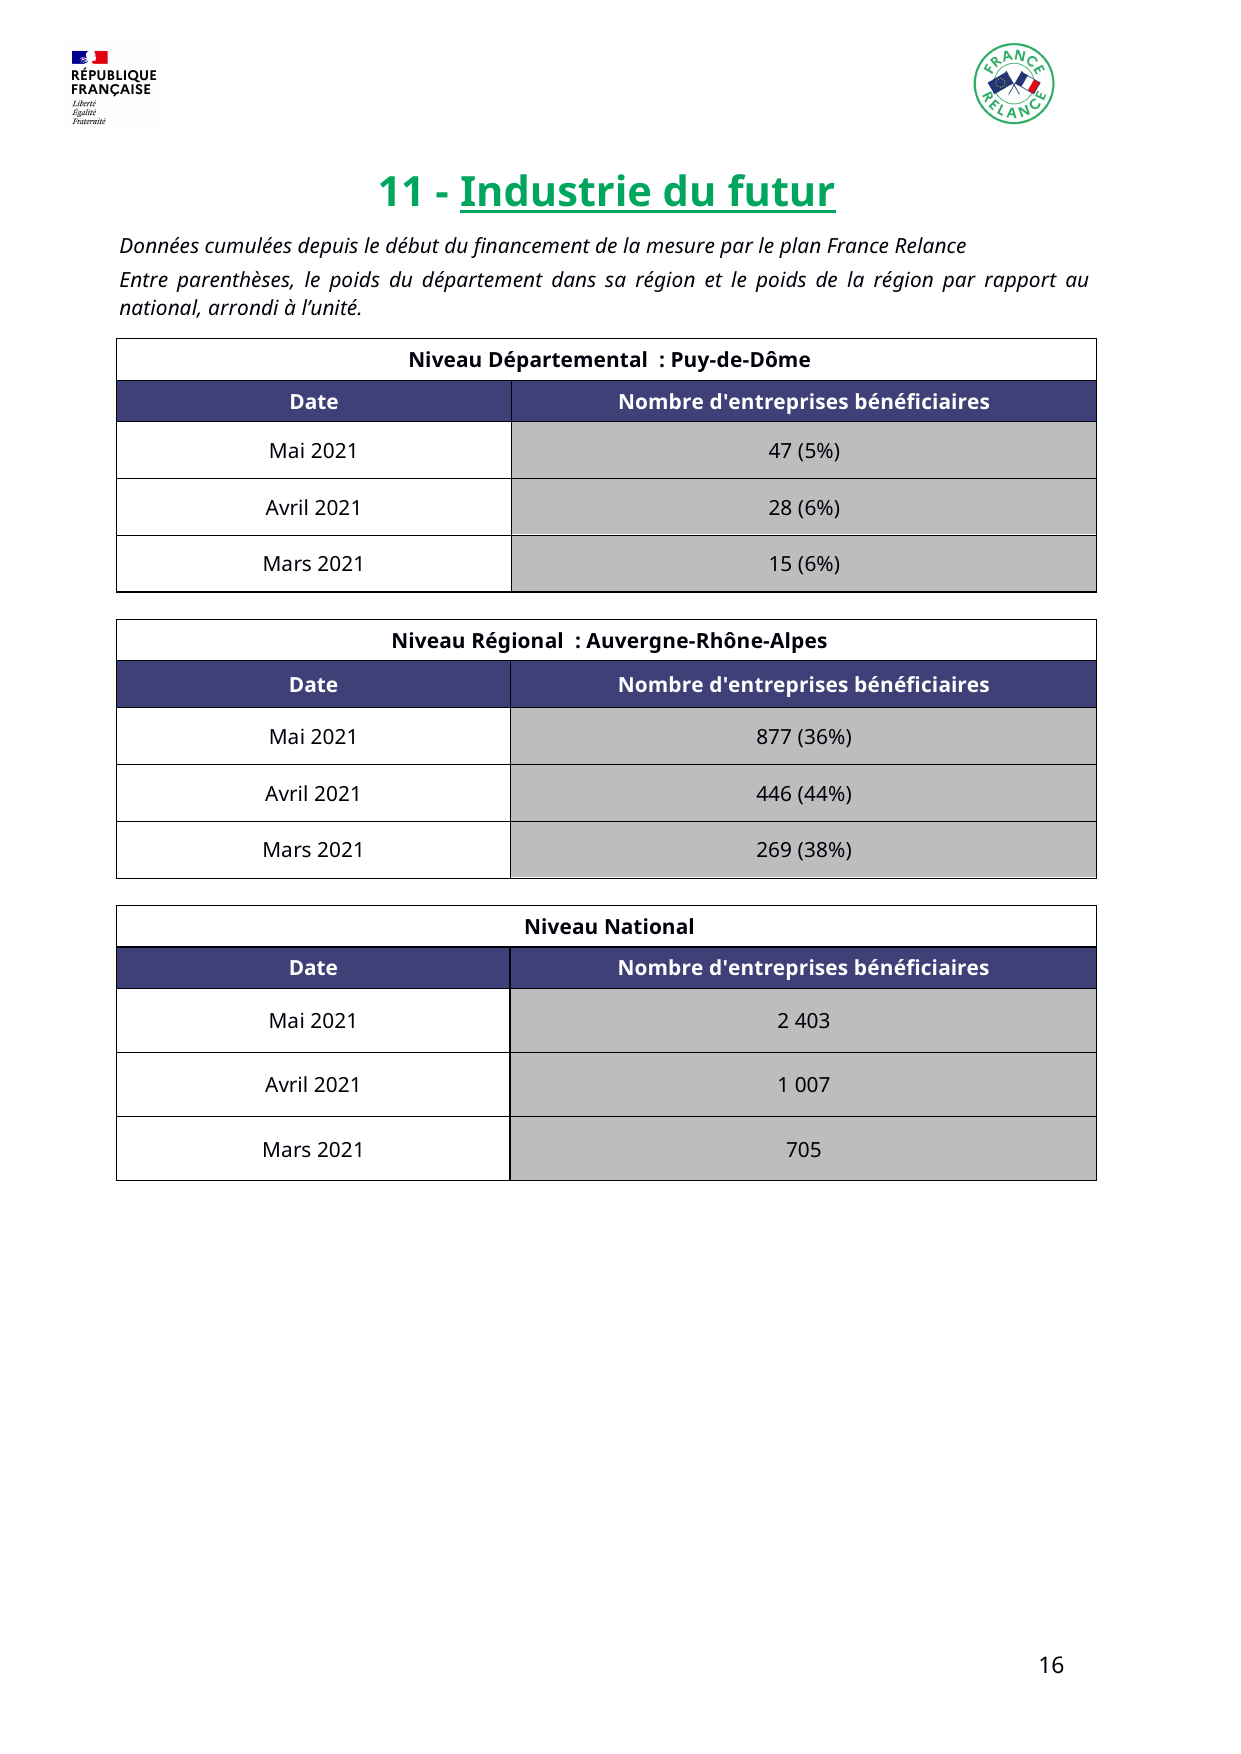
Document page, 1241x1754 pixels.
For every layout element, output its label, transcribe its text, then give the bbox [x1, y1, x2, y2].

table_cell 2 403 [511, 989, 1096, 1052]
table_header Niveau Départemental : Puy-de-Dôme [117, 339, 1096, 380]
picture [60, 39, 169, 137]
table_cell Nombre d'entreprises bénéficiaires [511, 948, 1096, 988]
table_cell 1 007 [511, 1053, 1096, 1116]
text Entre parenthèses, le poids du département dans sa région et le poids de la région par rapport au national, arrondi à l’unité. [119, 264, 1094, 322]
table_cell 877 (36%) [511, 708, 1096, 764]
table_cell 15 (6%) [512, 536, 1096, 591]
table_cell Nombre d'entreprises bénéficiaires [512, 381, 1096, 421]
table_cell 705 [511, 1117, 1096, 1180]
table_cell Date [117, 381, 511, 421]
table_cell Mai 2021 [117, 422, 511, 478]
table_cell Mars 2021 [117, 822, 510, 877]
table_header Niveau National [117, 906, 1096, 946]
table_header Niveau Régional : Auvergne-Rhône-Alpes [117, 620, 1096, 660]
subtitle 11 - Industrie du futur [119, 162, 1094, 219]
table_cell Avril 2021 [117, 765, 510, 821]
table_cell Date [117, 948, 509, 988]
table_cell Mai 2021 [117, 708, 510, 764]
table_cell Mars 2021 [117, 536, 511, 591]
table_cell 269 (38%) [511, 822, 1096, 877]
table_cell Avril 2021 [117, 479, 511, 534]
picture [935, 31, 1093, 126]
table_cell Mai 2021 [117, 989, 509, 1052]
table_cell Nombre d'entreprises bénéficiaires [511, 661, 1096, 707]
table_cell Avril 2021 [117, 1053, 509, 1116]
table_cell Mars 2021 [117, 1117, 509, 1180]
text Données cumulées depuis le début du financement de la mesure par le plan France Relance [119, 231, 1094, 260]
table_cell Date [117, 661, 510, 707]
table_cell 28 (6%) [512, 479, 1096, 534]
table_cell 446 (44%) [511, 765, 1096, 821]
table_cell 47 (5%) [512, 422, 1096, 478]
